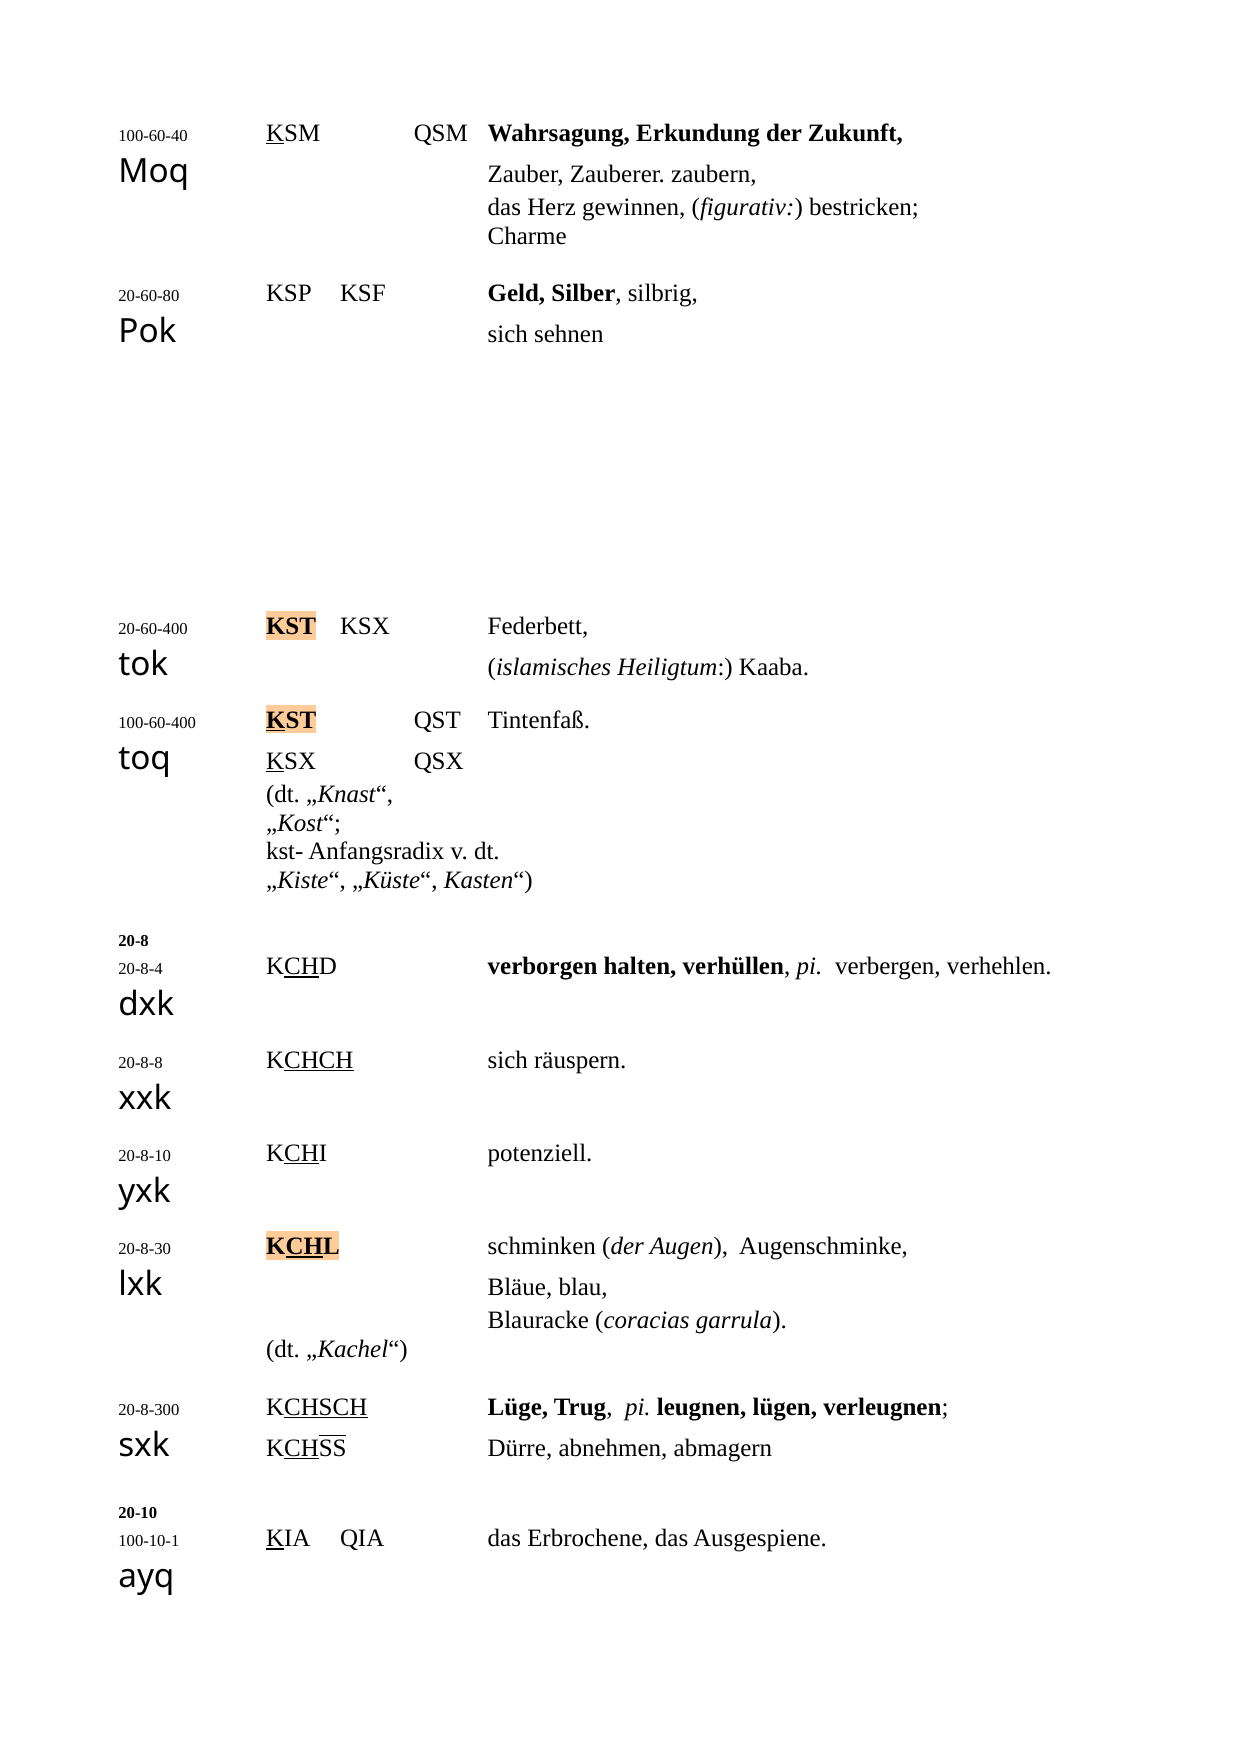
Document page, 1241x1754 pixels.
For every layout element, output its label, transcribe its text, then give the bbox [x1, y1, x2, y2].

text toq KSX QSX [118, 733, 1122, 779]
text (dt. „Kachel“) [118, 1334, 1122, 1363]
text yxk [118, 1167, 1122, 1212]
text 100-60-40 KSM QSM Wahrsagung, Erkundung der Zukunft, [118, 118, 1122, 147]
text Moq Zauber, Zauberer. zaubern, [118, 147, 1122, 192]
text tok (islamisches Heiligtum:) Kaaba. [118, 640, 1122, 686]
text das Herz gewinnen, (figurativ:) bestricken; [118, 192, 1122, 221]
text 20-8-30 KCHL schminken (der Augen), Augenschminke, [118, 1231, 1122, 1260]
text 20-8-10 KCHI potenziell. [118, 1138, 1122, 1167]
text „Kiste“, „Küste“, Kasten“) [118, 865, 1122, 894]
text 20-60-80 KSP KSF Geld, Silber, silbrig, [118, 278, 1122, 307]
text ayq [118, 1552, 1122, 1598]
text sxk KCHSS Dürre, abnehmen, abmagern [118, 1421, 1122, 1466]
text xxk [118, 1073, 1122, 1119]
text 20-8-8 KCHCH sich räuspern. [118, 1045, 1122, 1073]
text Blauracke (coracias garrula). [118, 1306, 1122, 1334]
text 20-8-4 KCHD verborgen halten, verhüllen, pi. verbergen, verhehlen. [118, 951, 1122, 980]
text kst- Anfangsradix v. dt. [118, 836, 1122, 865]
text 20-10 [118, 1495, 1122, 1523]
text 20-60-400 KST KSX Federbett, [118, 611, 1122, 640]
text dxk [118, 980, 1122, 1026]
text Charme [118, 221, 1122, 250]
text 20-8-300 KCHSCH Lüge, Trug, pi. leugnen, lügen, verleugnen; [118, 1392, 1122, 1421]
text 20-8 [118, 923, 1122, 951]
text (dt. „Knast“, [118, 779, 1122, 808]
text Pok sich sehnen [118, 307, 1122, 353]
text 100-10-1 KIA QIA das Erbrochene, das Ausgespiene. [118, 1523, 1122, 1552]
text „Kost“; [118, 808, 1122, 836]
text 100-60-400 KST QST Tintenfaß. [118, 705, 1122, 733]
text lxk Bläue, blau, [118, 1260, 1122, 1306]
